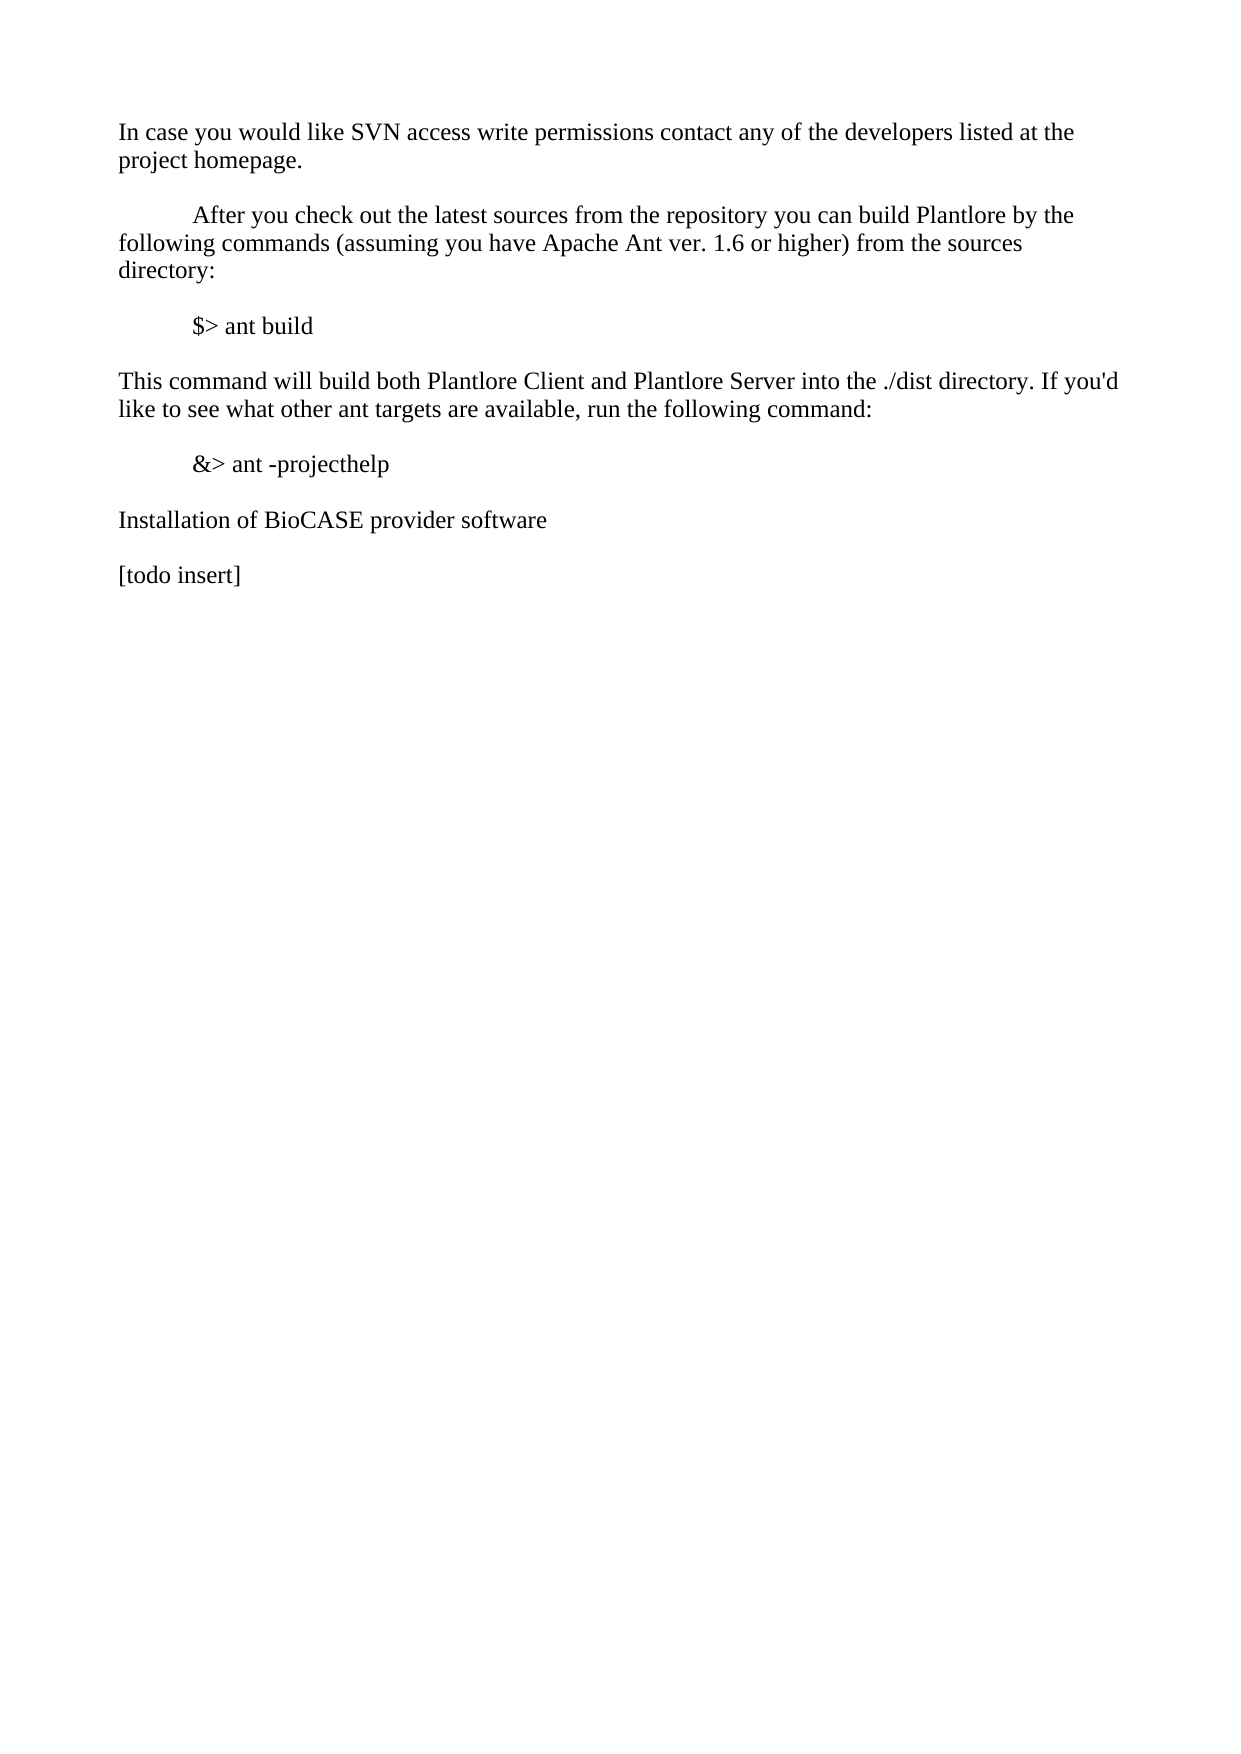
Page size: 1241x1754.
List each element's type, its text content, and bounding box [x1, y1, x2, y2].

text After you check out the latest sources from the repository you can build Plantlore by the following commands (assuming you have Apache Ant ver. 1.6 or higher) from the sources directory: [118, 201, 1122, 284]
text $> ant build [118, 312, 1122, 340]
text [todo insert] [118, 561, 1122, 589]
text Installation of BioCASE provider software [118, 506, 1122, 534]
text In case you would like SVN access write permissions contact any of the developers listed at the project homepage. [118, 118, 1122, 173]
text This command will build both Plantlore Client and Plantlore Server into the ./dist directory. If you'd like to see what other ant targets are available, run the following command: [118, 367, 1122, 423]
text &> ant -projecthelp [118, 451, 1122, 478]
